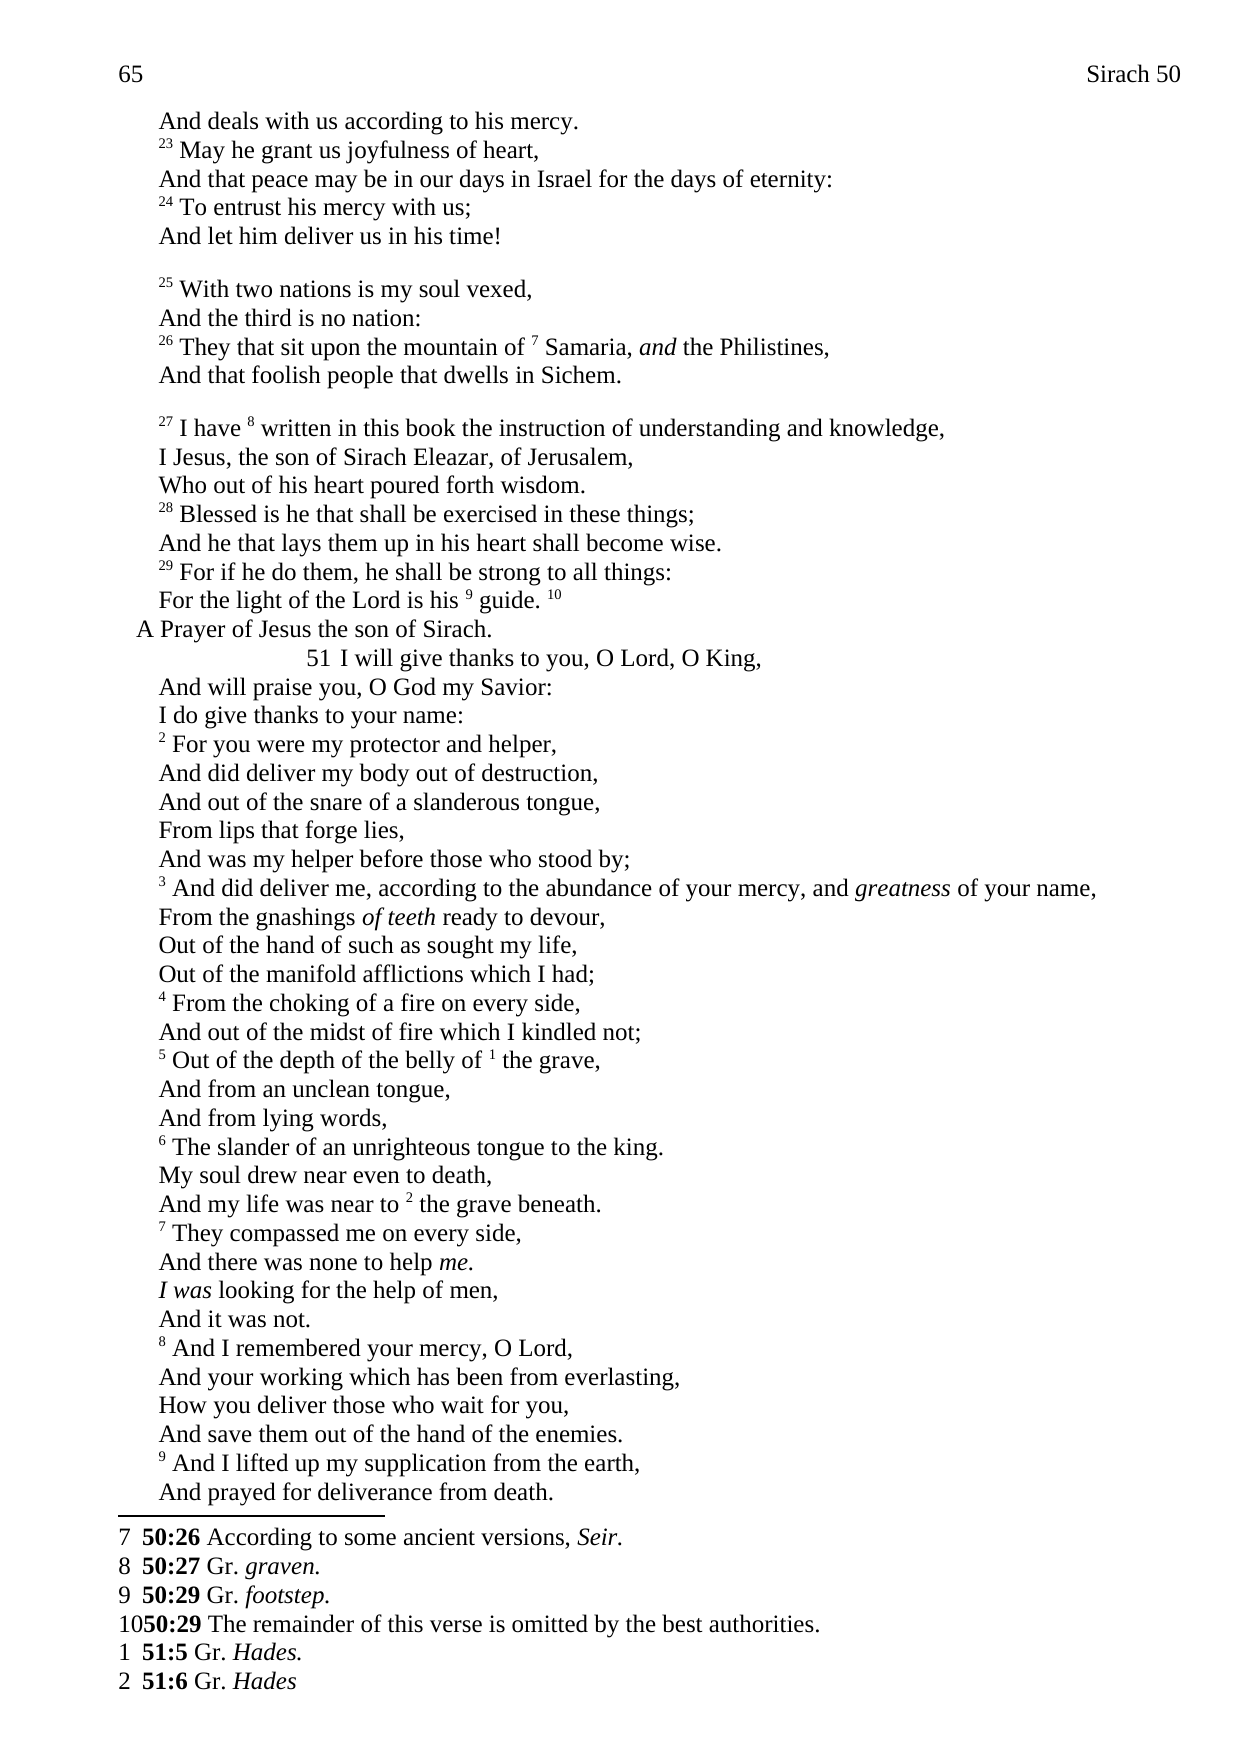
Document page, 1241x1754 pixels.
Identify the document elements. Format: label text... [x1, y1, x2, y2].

text Who out of his heart poured forth wisdom. [158, 471, 1181, 499]
text I was looking for the help of men, [158, 1276, 1181, 1304]
text And my life was near to the grave beneath. [158, 1189, 1181, 1218]
text 2 For you were my protector and helper, [158, 729, 1181, 758]
text 26 They that sit upon the mountain of Samaria, and the Philistines, [158, 332, 1181, 360]
text And was my helper before those who stood by; [158, 844, 1181, 873]
text And deals with us according to his mercy. [158, 106, 1181, 135]
text 9 And I lifted up my supplication from the earth, [158, 1448, 1181, 1477]
text Out of the hand of such as sought my life, [158, 931, 1181, 959]
text And that foolish people that dwells in Sichem. [158, 360, 1181, 389]
text 23 May he grant us joyfulness of heart, [158, 135, 1181, 164]
text And that peace may be in our days in Israel for the days of eternity: [158, 164, 1181, 192]
text 8 And I remembered your mercy, O Lord, [158, 1333, 1181, 1362]
text And save them out of the hand of the enemies. [158, 1419, 1181, 1448]
text How you deliver those who wait for you, [158, 1391, 1181, 1419]
text And prayed for deliverance from death. [158, 1477, 1181, 1506]
text 4 From the choking of a fire on every side, [158, 988, 1181, 1017]
text 50:26 According to some ancient versions, Seir. [118, 1522, 1181, 1551]
text From the gnashings of teeth ready to devour, [158, 902, 1181, 931]
text 5 Out of the depth of the belly of the grave, [158, 1046, 1181, 1074]
text A Prayer of Jesus the son of Sirach. [118, 614, 1181, 643]
text And he that lays them up in his heart shall become wise. [158, 528, 1181, 557]
text And from an unclean tongue, [158, 1074, 1181, 1103]
text And let him deliver us in his time! [158, 221, 1181, 250]
text 51I will give thanks to you, O Lord, O King, [306, 643, 1181, 672]
text And will praise you, O God my Savior: [158, 672, 1181, 701]
text And from lying words, [158, 1103, 1181, 1132]
text I do give thanks to your name: [158, 701, 1181, 729]
text 3 And did deliver me, according to the abundance of your mercy, and greatness of your name, [158, 873, 1181, 902]
text For the light of the Lord is his guide. [158, 586, 1181, 614]
text 51:5 Gr. Hades. [118, 1637, 1181, 1666]
text 28 Blessed is he that shall be exercised in these things; [158, 499, 1181, 528]
text I Jesus, the son of Sirach Eleazar, of Jerusalem, [158, 442, 1181, 471]
text 27 I have written in this book the instruction of understanding and knowledge, [158, 413, 1181, 442]
text 50:29 The remainder of this verse is omitted by the best authorities. [118, 1609, 1181, 1637]
text And out of the snare of a slanderous tongue, [158, 787, 1181, 816]
text My soul drew near even to death, [158, 1161, 1181, 1189]
text And there was none to help me. [158, 1247, 1181, 1276]
text And it was not. [158, 1304, 1181, 1333]
text And out of the midst of fire which I kindled not; [158, 1017, 1181, 1046]
text And your working which has been from everlasting, [158, 1362, 1181, 1391]
text 25 With two nations is my soul vexed, [158, 274, 1181, 303]
text Out of the manifold afflictions which I had; [158, 959, 1181, 988]
text 7 They compassed me on every side, [158, 1218, 1181, 1247]
text 51:6 Gr. Hades [118, 1666, 1181, 1695]
text From lips that forge lies, [158, 816, 1181, 844]
text 50:27 Gr. graven. [118, 1551, 1181, 1580]
text 50:29 Gr. footstep. [118, 1580, 1181, 1609]
text And did deliver my body out of destruction, [158, 758, 1181, 787]
text 29 For if he do them, he shall be strong to all things: [158, 557, 1181, 586]
text 6 The slander of an unrighteous tongue to the king. [158, 1132, 1181, 1161]
text And the third is no nation: [158, 303, 1181, 332]
text 24 To entrust his mercy with us; [158, 192, 1181, 221]
